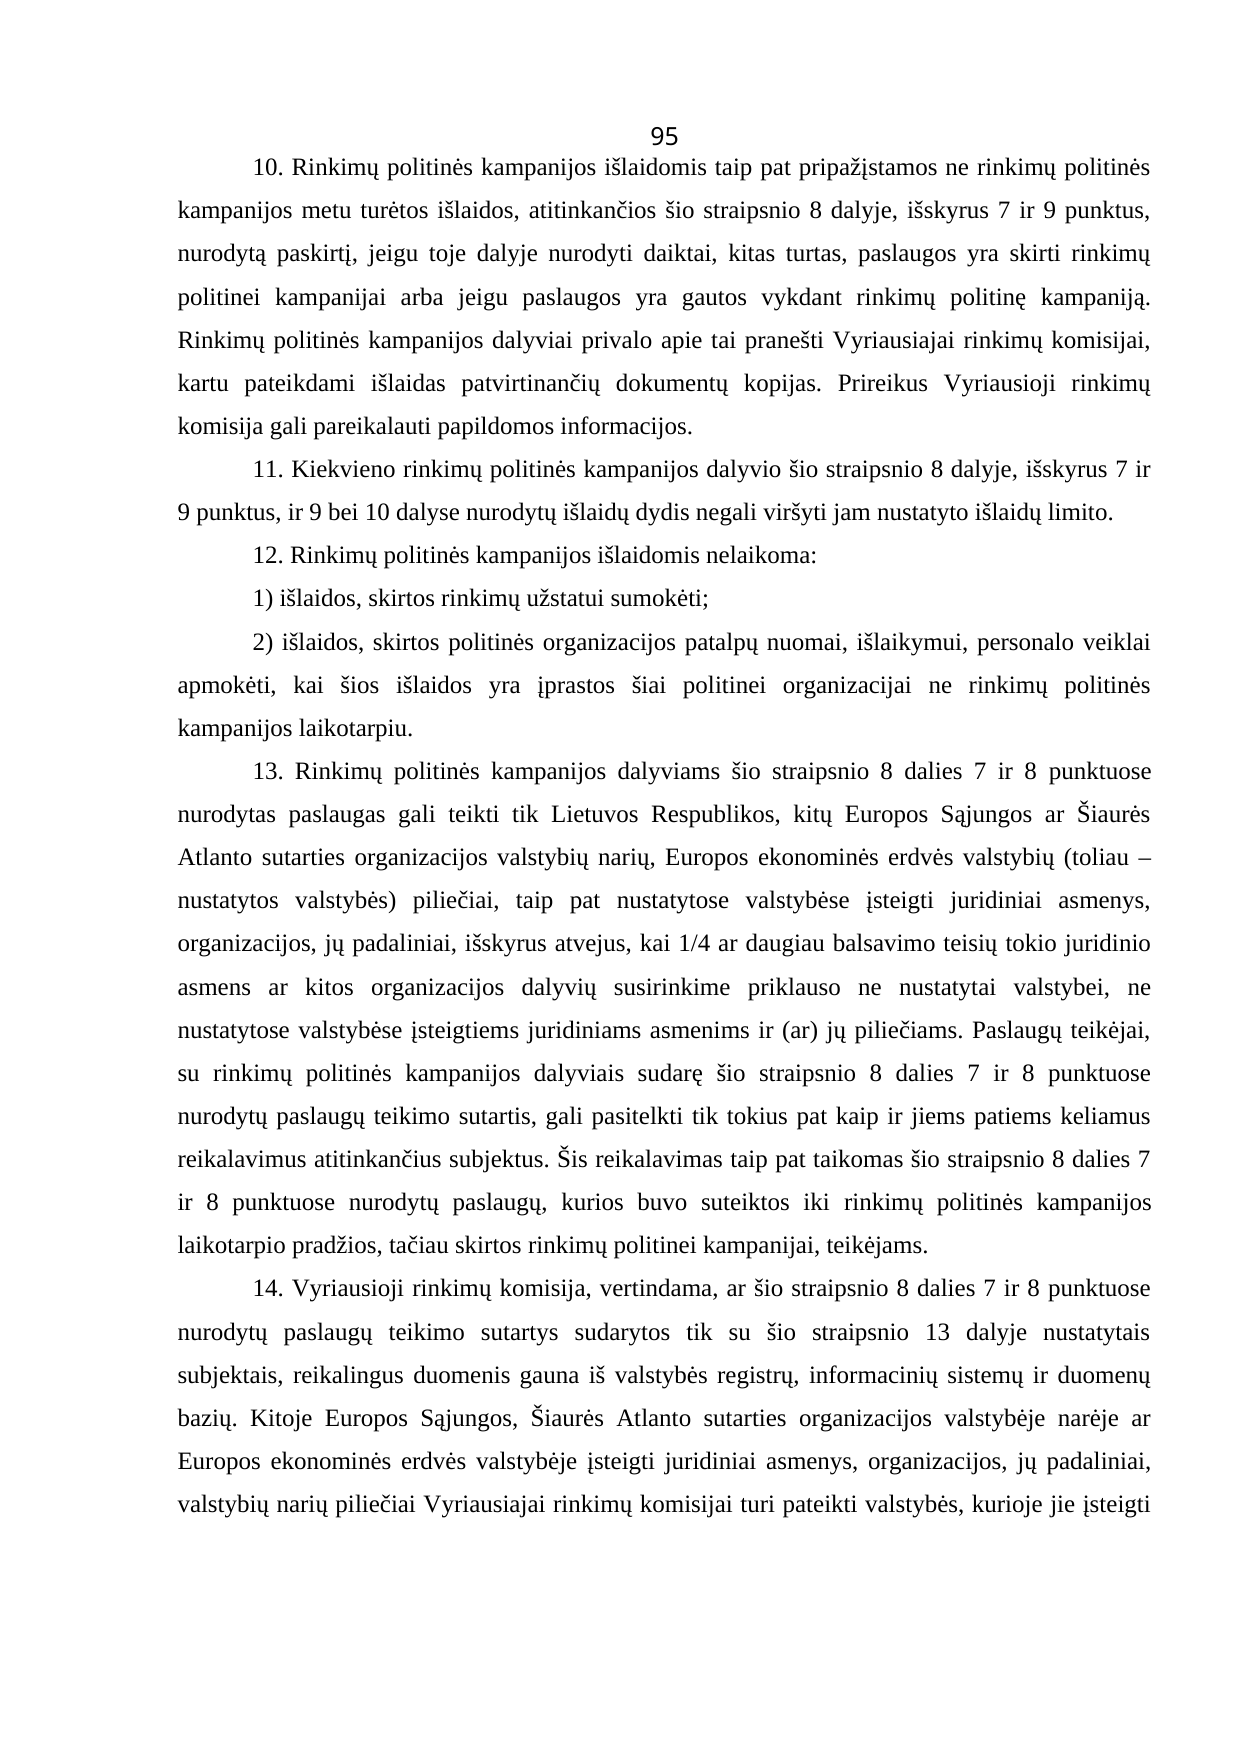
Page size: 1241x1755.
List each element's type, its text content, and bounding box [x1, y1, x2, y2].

text 13. Rinkimų politinės kampanijos dalyviams šio straipsnio 8 dalies 7 ir 8 punktuose nurodytas paslaugas gali teikti tik Lietuvos Respublikos, kitų Europos Sąjungos ar Šiaurės Atlanto sutarties organizacijos valstybių narių, Europos ekonominės erdvės valstybių (toliau – nustatytos valstybės) piliečiai, taip pat nustatytose valstybėse įsteigti juridiniai asmenys, organizacijos, jų padaliniai, išskyrus atvejus, kai 1/4 ar daugiau balsavimo teisių tokio juridinio asmens ar kitos organizacijos dalyvių susirinkime priklauso ne nustatytai valstybei, ne nustatytose valstybėse įsteigtiems juridiniams asmenims ir (ar) jų piliečiams. Paslaugų teikėjai, su rinkimų politinės kampanijos dalyviais sudarę šio straipsnio 8 dalies 7 ir 8 punktuose nurodytų paslaugų teikimo sutartis, gali pasitelkti tik tokius pat kaip ir jiems patiems keliamus reikalavimus atitinkančius subjektus. Šis reikalavimas taip pat taikomas šio straipsnio 8 dalies 7 ir 8 punktuose nurodytų paslaugų, kurios buvo suteiktos iki rinkimų politinės kampanijos laikotarpio pradžios, tačiau skirtos rinkimų politinei kampanijai, teikėjams. [177, 756, 1152, 1259]
text 2) išlaidos, skirtos politinės organizacijos patalpų nuomai, išlaikymui, personalo veiklai apmokėti, kai šios išlaidos yra įprastos šiai politinei organizacijai ne rinkimų politinės kampanijos laikotarpiu. [177, 627, 1152, 742]
text 10. Rinkimų politinės kampanijos išlaidomis taip pat pripažįstamos ne rinkimų politinės kampanijos metu turėtos išlaidos, atitinkančios šio straipsnio 8 dalyje, išskyrus 7 ir 9 punktus, nurodytą paskirtį, jeigu toje dalyje nurodyti daiktai, kitas turtas, paslaugos yra skirti rinkimų politinei kampanijai arba jeigu paslaugos yra gautos vykdant rinkimų politinę kampaniją. Rinkimų politinės kampanijos dalyviai privalo apie tai pranešti Vyriausiajai rinkimų komisijai, kartu pateikdami išlaidas patvirtinančių dokumentų kopijas. Prireikus Vyriausioji rinkimų komisija gali pareikalauti papildomos informacijos. [177, 152, 1152, 440]
text 14. Vyriausioji rinkimų komisija, vertindama, ar šio straipsnio 8 dalies 7 ir 8 punktuose nurodytų paslaugų teikimo sutartys sudarytos tik su šio straipsnio 13 dalyje nustatytais subjektais, reikalingus duomenis gauna iš valstybės registrų, informacinių sistemų ir duomenų bazių. Kitoje Europos Sąjungos, Šiaurės Atlanto sutarties organizacijos valstybėje narėje ar Europos ekonominės erdvės valstybėje įsteigti juridiniai asmenys, organizacijos, jų padaliniai, valstybių narių piliečiai Vyriausiajai rinkimų komisijai turi pateikti valstybės, kurioje jie įsteigti [177, 1273, 1152, 1518]
text 11. Kiekvieno rinkimų politinės kampanijos dalyvio šio straipsnio 8 dalyje, išskyrus 7 ir 9 punktus, ir 9 bei 10 dalyse nurodytų išlaidų dydis negali viršyti jam nustatyto išlaidų limito. [177, 454, 1152, 526]
text 1) išlaidos, skirtos rinkimų užstatui sumokėti; [177, 583, 1152, 612]
text 12. Rinkimų politinės kampanijos išlaidomis nelaikoma: [177, 540, 1152, 569]
